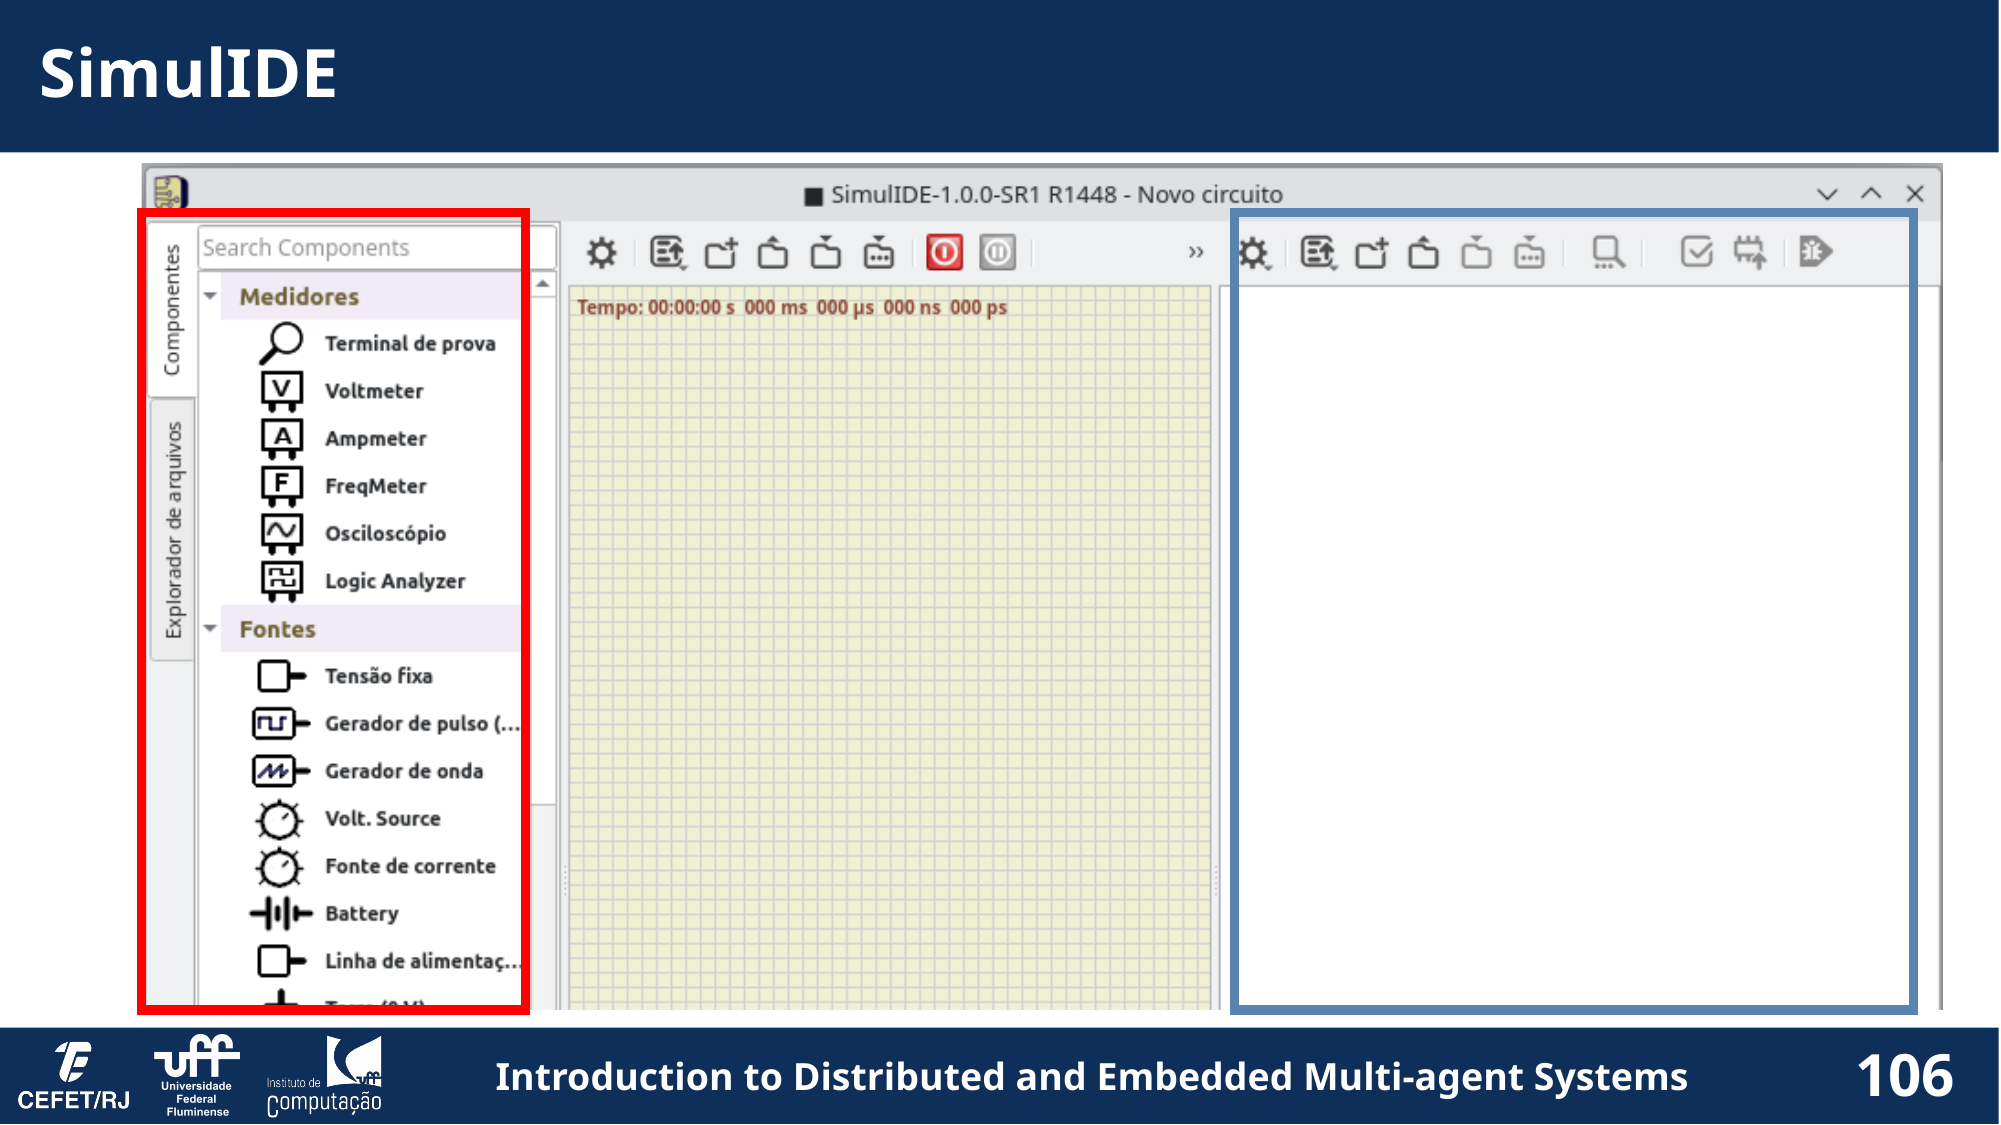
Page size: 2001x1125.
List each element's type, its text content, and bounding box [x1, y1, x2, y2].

picture [1239, 217, 1909, 1005]
picture [18, 1021, 129, 1125]
picture [153, 1033, 241, 1121]
text_box SimulIDE [25, 23, 1998, 116]
picture [265, 1033, 383, 1118]
picture [141, 163, 1943, 1010]
picture [146, 217, 521, 1005]
